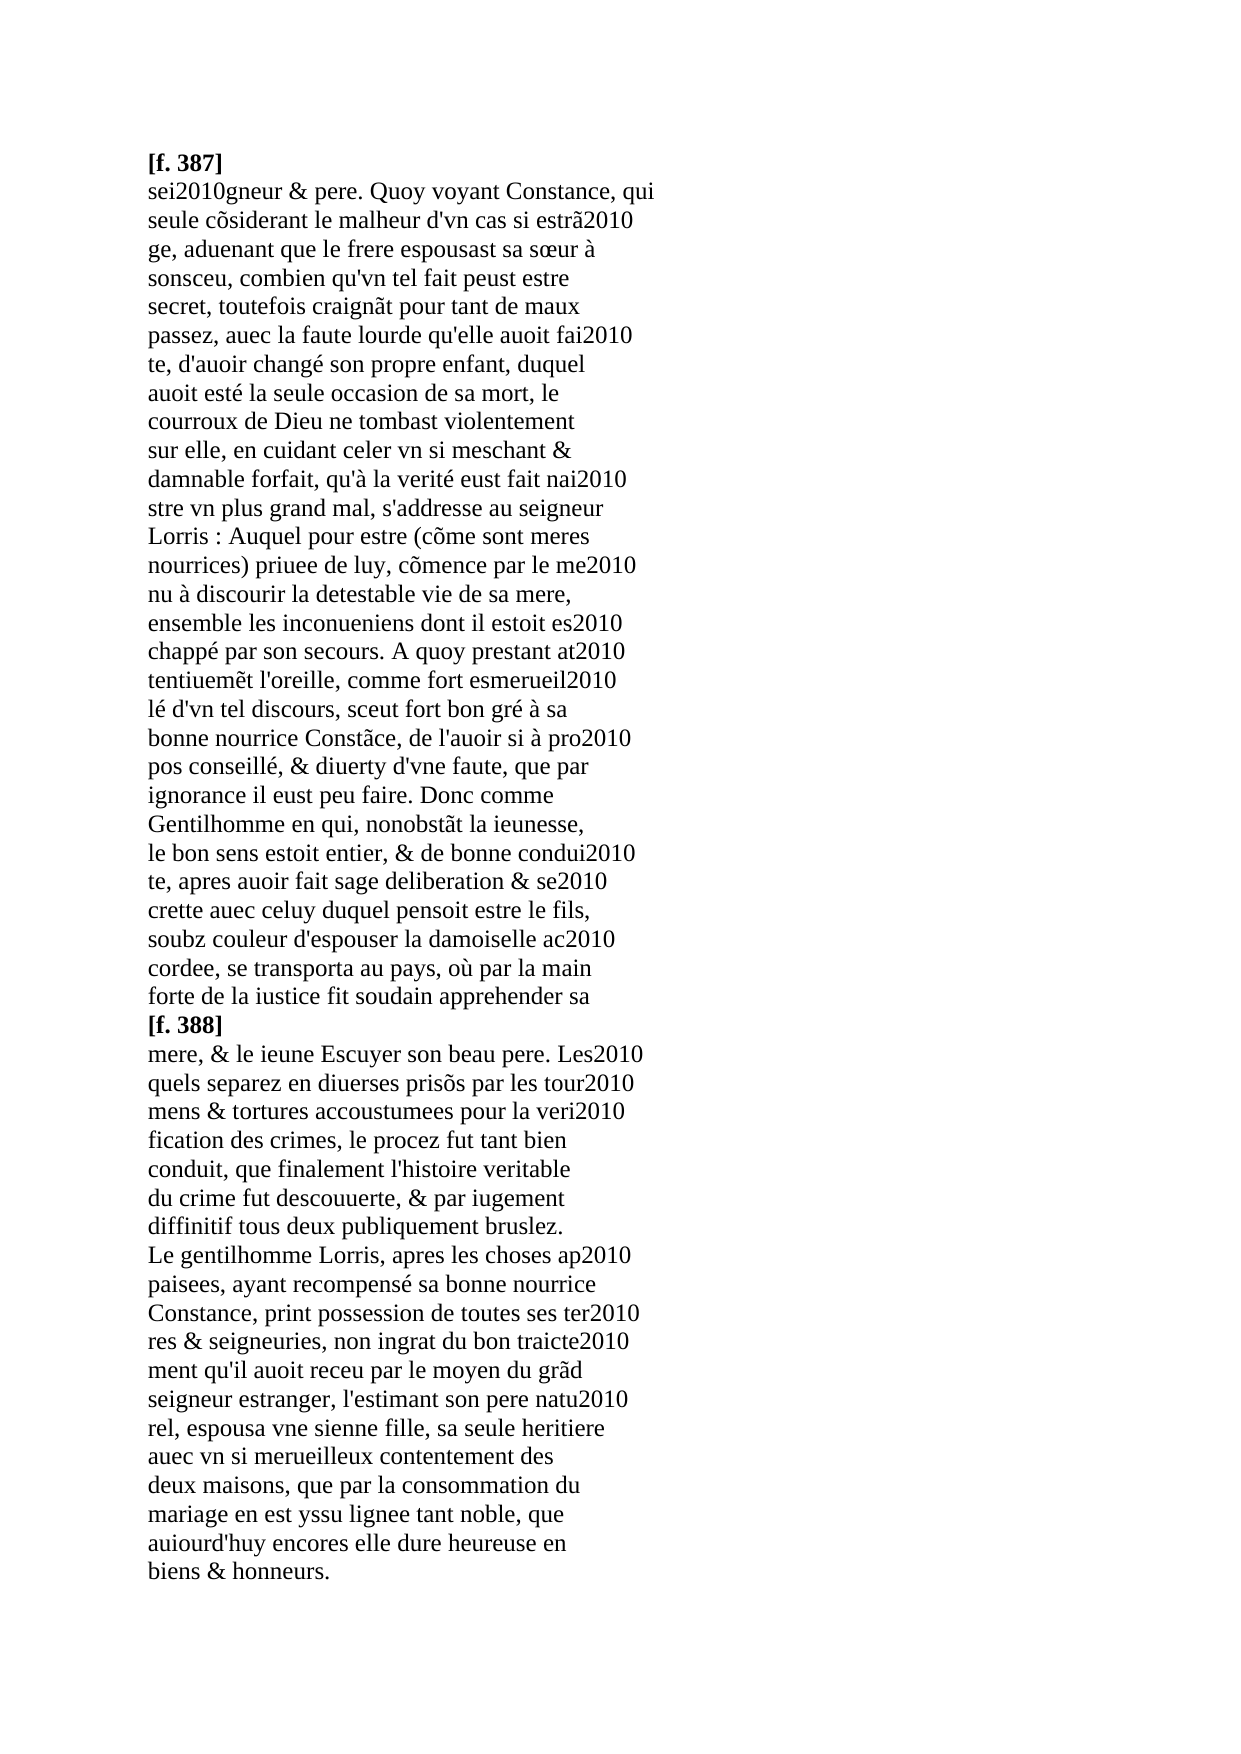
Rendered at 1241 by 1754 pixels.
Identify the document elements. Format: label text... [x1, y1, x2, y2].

text [f. 387] sei2010gneur & pere. Quoy voyant Constance, qui seule cõsiderant le malheur d'vn cas si estrã2010 ge, aduenant que le frere espousast sa sœur à sonsceu, combien qu'vn tel fait peust estre secret, toutefois craignãt pour tant de maux passez, auec la faute lourde qu'elle auoit fai2010 te, d'auoir changé son propre enfant, duquel auoit esté la seule occasion de sa mort, le courroux de Dieu ne tombast violentement sur elle, en cuidant celer vn si meschant & damnable forfait, qu'à la verité eust fait nai2010 stre vn plus grand mal, s'addresse au seigneur Lorris : Auquel pour estre (cõme sont meres nourrices) priuee de luy, cõmence par le me2010 nu à discourir la detestable vie de sa mere, ensemble les inconueniens dont il estoit es2010 chappé par son secours. A quoy prestant at2010 tentiuemẽt l'oreille, comme fort esmerueil2010 lé d'vn tel discours, sceut fort bon gré à sa bonne nourrice Constãce, de l'auoir si à pro2010 pos conseillé, & diuerty d'vne faute, que par ignorance il eust peu faire. Donc comme Gentilhomme en qui, nonobstãt la ieunesse, le bon sens estoit entier, & de bonne condui2010 te, apres auoir fait sage deliberation & se2010 crette auec celuy duquel pensoit estre le fils, soubz couleur d'espouser la damoiselle ac2010 cordee, se transporta au pays, où par la main forte de la iustice fit soudain apprehender sa [f. 388] mere, & le ieune Escuyer son beau pere. Les2010 quels separez en diuerses prisõs par les tour2010 mens & tortures accoustumees pour la veri2010 fication des crimes, le procez fut tant bien conduit, que finalement l'histoire veritable du crime fut descouuerte, & par iugement diffinitif tous deux publiquement bruslez. Le gentilhomme Lorris, apres les choses ap2010 paisees, ayant recompensé sa bonne nourrice Constance, print possession de toutes ses ter2010 res & seigneuries, non ingrat du bon traicte2010 ment qu'il auoit receu par le moyen du grãd seigneur estranger, l'estimant son pere natu2010 rel, espousa vne sienne fille, sa seule heritiere auec vn si merueilleux contentement des deux maisons, que par la consommation du mariage en est yssu lignee tant noble, que auiourd'huy encores elle dure heureuse en biens & honneurs. [148, 148, 1093, 1585]
